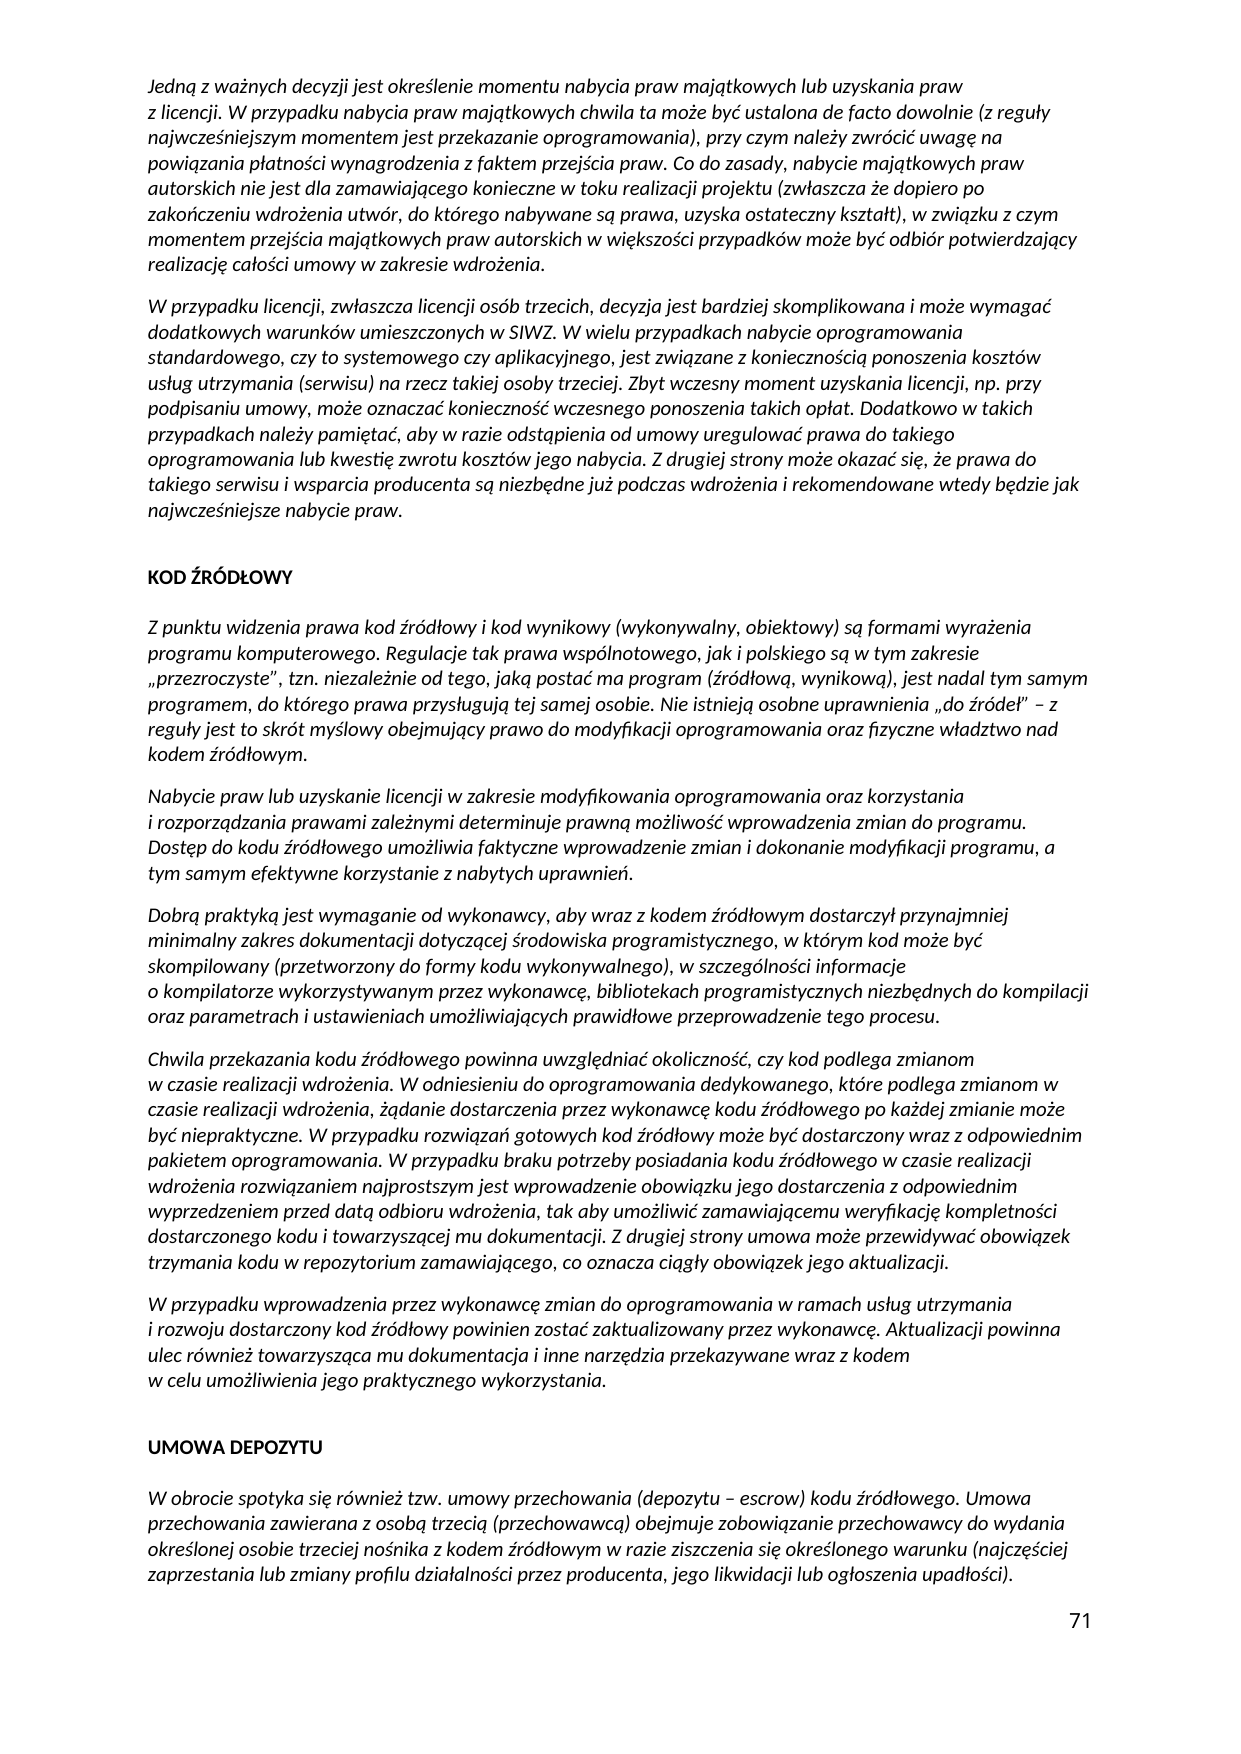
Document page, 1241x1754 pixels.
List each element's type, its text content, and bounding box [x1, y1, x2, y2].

text KOD ŹRÓDŁOWY [148, 564, 1093, 589]
text W przypadku licencji, zwłaszcza licencji osób trzecich, decyzja jest bardziej skomplikowana i może wymagać dodatkowych warunków umieszczonych w SIWZ. W wielu przypadkach nabycie oprogramowania standardowego, czy to systemowego czy aplikacyjnego, jest związane z koniecznością ponoszenia kosztów usług utrzymania (serwisu) na rzecz takiej osoby trzeciej. Zbyt wczesny moment uzyskania licencji, np. przy podpisaniu umowy, może oznaczać konieczność wczesnego ponoszenia takich opłat. Dodatkowo w takich przypadkach należy pamiętać, aby w razie odstąpienia od umowy uregulować prawa do takiego oprogramowania lub kwestię zwrotu kosztów jego nabycia. Z drugiej strony może okazać się, że prawa do takiego serwisu i wsparcia producenta są niezbędne już podczas wdrożenia i rekomendowane wtedy będzie jak najwcześniejsze nabycie praw. [148, 294, 1093, 522]
text UMOWA DEPOZYTU [148, 1434, 1093, 1460]
text Z punktu widzenia prawa kod źródłowy i kod wynikowy (wykonywalny, obiektowy) są formami wyrażenia programu komputerowego. Regulacje tak prawa wspólnotowego, jak i polskiego są w tym zakresie „przezroczyste”, tzn. niezależnie od tego, jaką postać ma program (źródłową, wynikową), jest nadal tym samym programem, do którego prawa przysługują tej samej osobie. Nie istnieją osobne uprawnienia „do źródeł” – z reguły jest to skrót myślowy obejmujący prawo do modyfikacji oprogramowania oraz fizyczne władztwo nad kodem źródłowym. [148, 614, 1093, 767]
text Chwila przekazania kodu źródłowego powinna uwzględniać okoliczność, czy kod podlega zmianom w czasie realizacji wdrożenia. W odniesieniu do oprogramowania dedykowanego, które podlega zmianom w czasie realizacji wdrożenia, żądanie dostarczenia przez wykonawcę kodu źródłowego po każdej zmianie może być niepraktyczne. W przypadku rozwiązań gotowych kod źródłowy może być dostarczony wraz z odpowiednim pakietem oprogramowania. W przypadku braku potrzeby posiadania kodu źródłowego w czasie realizacji wdrożenia rozwiązaniem najprostszym jest wprowadzenie obowiązku jego dostarczenia z odpowiednim wyprzedzeniem przed datą odbioru wdrożenia, tak aby umożliwić zamawiającemu weryfikację kompletności dostarczonego kodu i towarzyszącej mu dokumentacji. Z drugiej strony umowa może przewidywać obowiązek trzymania kodu w repozytorium zamawiającego, co oznacza ciągły obowiązek jego aktualizacji. [148, 1046, 1093, 1274]
text W przypadku wprowadzenia przez wykonawcę zmian do oprogramowania w ramach usług utrzymania i rozwoju dostarczony kod źródłowy powinien zostać zaktualizowany przez wykonawcę. Aktualizacji powinna ulec również towarzysząca mu dokumentacja i inne narzędzia przekazywane wraz z kodem w celu umożliwienia jego praktycznego wykorzystania. [148, 1291, 1093, 1393]
text Dobrą praktyką jest wymaganie od wykonawcy, aby wraz z kodem źródłowym dostarczył przynajmniej minimalny zakres dokumentacji dotyczącej środowiska programistycznego, w którym kod może być skompilowany (przetworzony do formy kodu wykonywalnego), w szczególności informacje o kompilatorze wykorzystywanym przez wykonawcę, bibliotekach programistycznych niezbędnych do kompilacji oraz parametrach i ustawieniach umożliwiających prawidłowe przeprowadzenie tego procesu. [148, 902, 1093, 1029]
text Nabycie praw lub uzyskanie licencji w zakresie modyfikowania oprogramowania oraz korzystania i rozporządzania prawami zależnymi determinuje prawną możliwość wprowadzenia zmian do programu. Dostęp do kodu źródłowego umożliwia faktyczne wprowadzenie zmian i dokonanie modyfikacji programu, a tym samym efektywne korzystanie z nabytych uprawnień. [148, 784, 1093, 885]
text Jedną z ważnych decyzji jest określenie momentu nabycia praw majątkowych lub uzyskania praw z licencji. W przypadku nabycia praw majątkowych chwila ta może być ustalona de facto dowolnie (z reguły najwcześniejszym momentem jest przekazanie oprogramowania), przy czym należy zwrócić uwagę na powiązania płatności wynagrodzenia z faktem przejścia praw. Co do zasady, nabycie majątkowych praw autorskich nie jest dla zamawiającego konieczne w toku realizacji projektu (zwłaszcza że dopiero po zakończeniu wdrożenia utwór, do którego nabywane są prawa, uzyska ostateczny kształt), w związku z czym momentem przejścia majątkowych praw autorskich w większości przypadków może być odbiór potwierdzający realizację całości umowy w zakresie wdrożenia. [148, 74, 1093, 277]
text W obrocie spotyka się również tzw. umowy przechowania (depozytu – escrow) kodu źródłowego. Umowa przechowania zawierana z osobą trzecią (przechowawcą) obejmuje zobowiązanie przechowawcy do wydania określonej osobie trzeciej nośnika z kodem źródłowym w razie ziszczenia się określonego warunku (najczęściej zaprzestania lub zmiany profilu działalności przez producenta, jego likwidacji lub ogłoszenia upadłości). [148, 1485, 1093, 1587]
